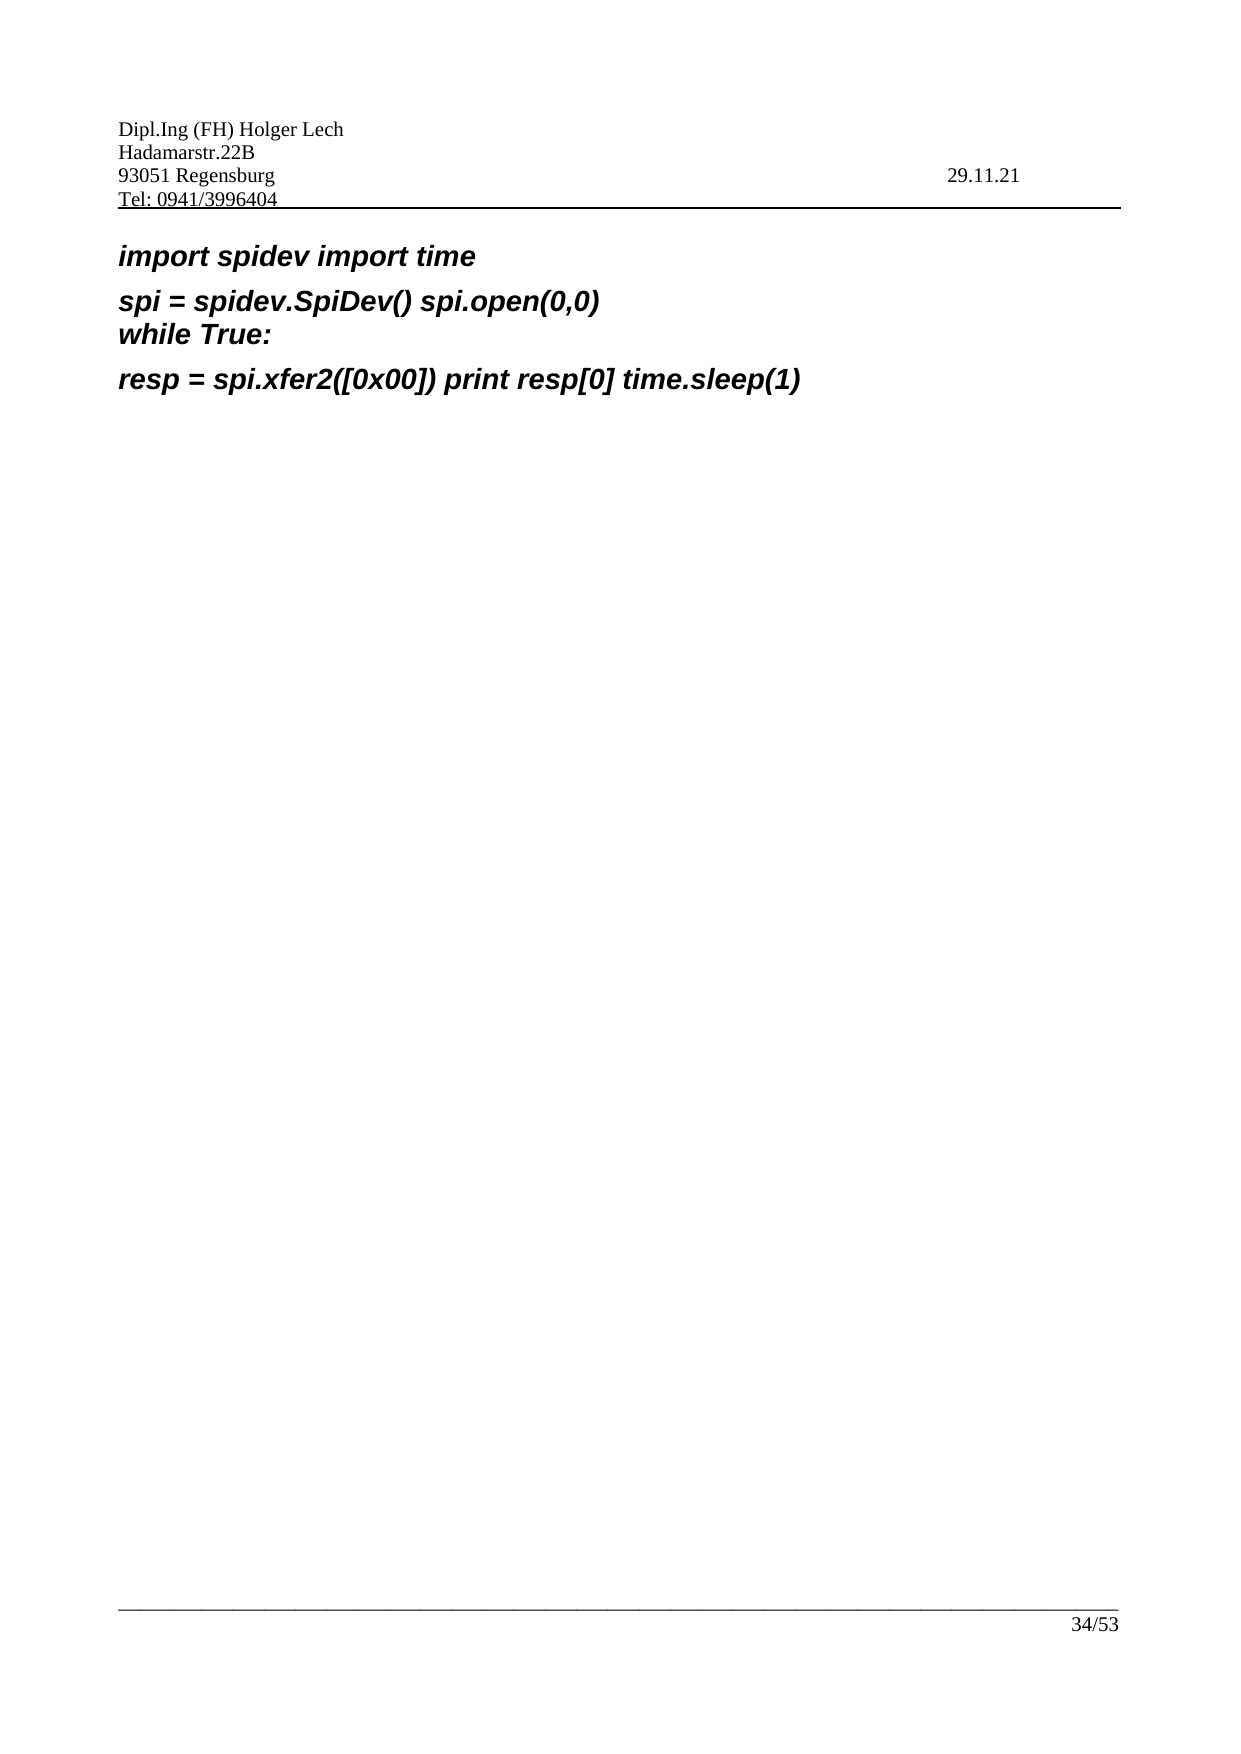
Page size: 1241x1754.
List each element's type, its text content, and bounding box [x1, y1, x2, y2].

text spi = spidev.SpiDev() spi.open(0,0) while True: [118, 285, 1122, 350]
text resp = spi.xfer2([0x00]) print resp[0] time.sleep(1) [118, 363, 1122, 396]
text import spidev import time [118, 240, 1122, 273]
